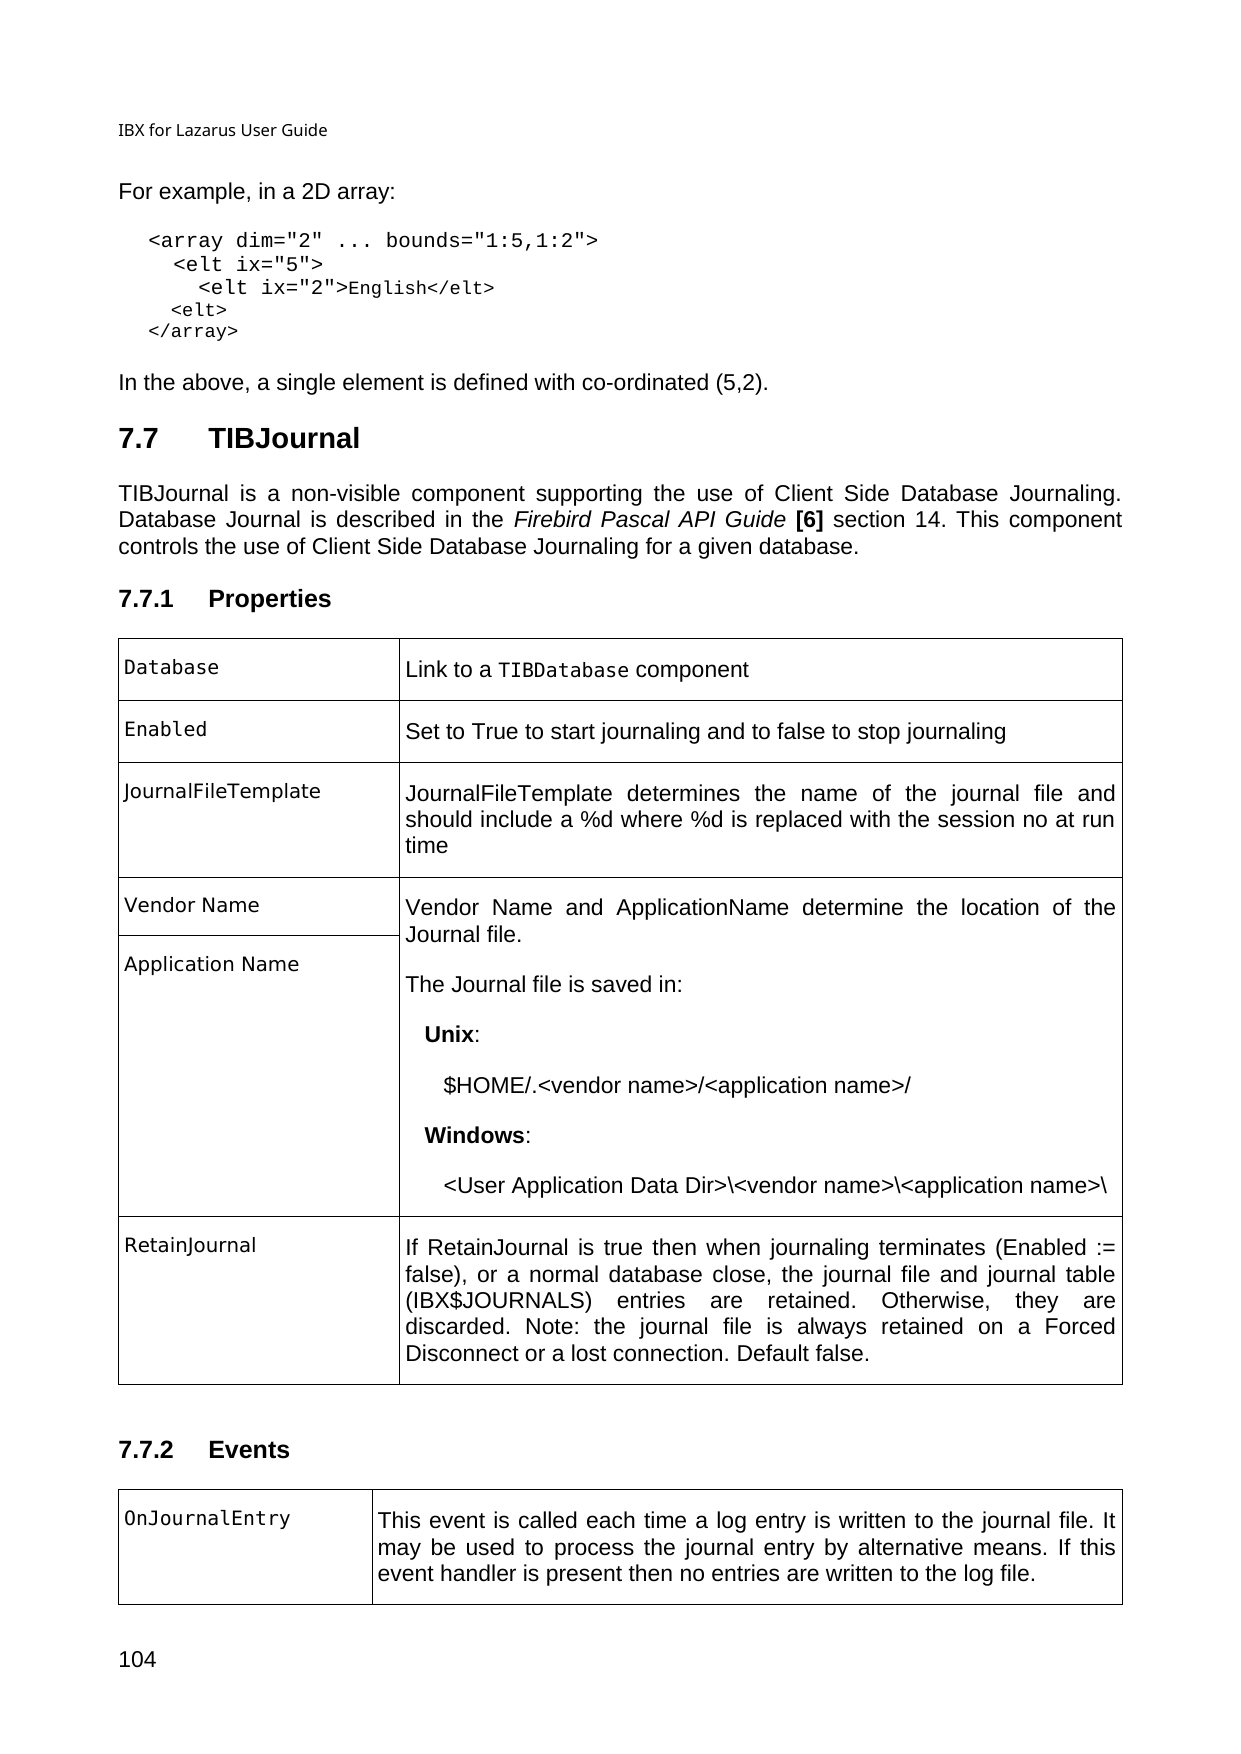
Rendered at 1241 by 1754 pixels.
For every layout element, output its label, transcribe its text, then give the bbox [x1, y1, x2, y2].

table_header OnJournalEntry [119, 1490, 372, 1604]
text For example, in a 2D array: [118, 178, 1122, 204]
subtitle TIBJournal [118, 421, 1122, 454]
table_cell RetainJournal [119, 1217, 399, 1384]
text TIBJournal is a non-visible component supporting the use of Client Side Database Journaling. Database Journal is described in the Firebird Pascal API Guide [6] section 14. This component controls the use of Client Side Database Journaling for a given database. [118, 480, 1122, 559]
text <array dim="2" ... bounds="1:5,1:2"> [148, 230, 1122, 254]
text <elt ix="2">English</elt> [148, 277, 1122, 301]
text <elt> [148, 301, 1122, 322]
table_header Database [119, 639, 399, 700]
table_cell Enabled [119, 701, 399, 762]
table_header Link to a TIBDatabase component [400, 639, 1122, 700]
table_cell Vendor Name and ApplicationName determine the location of the Journal file. The Journal file is saved in: Unix: $HOME/.<vendor name>/<application name>/ Windows: <User Application Data Dir>\<vendor name>\<application name>\ [400, 878, 1122, 1216]
subtitle Events [118, 1435, 1122, 1464]
text In the above, a single element is defined with co-ordinated (5,2). [118, 369, 1122, 395]
text </array> [148, 322, 1122, 343]
table_cell Vendor Name [119, 878, 399, 935]
subtitle Properties [118, 584, 1122, 613]
table_cell If RetainJournal is true then when journaling terminates (Enabled := false), or a normal database close, the journal file and journal table (IBX$JOURNALS) entries are retained. Otherwise, they are discarded. Note: the journal file is always retained on a Forced Disconnect or a lost connection. Default false. [400, 1217, 1122, 1384]
table_cell JournalFileTemplate determines the name of the journal file and should include a %d where %d is replaced with the session no at run time [400, 763, 1122, 877]
text <elt ix="5"> [148, 254, 1122, 277]
table_cell Set to True to start journaling and to false to stop journaling [400, 701, 1122, 762]
table_cell Application Name [119, 936, 399, 1216]
table_cell JournalFileTemplate [119, 763, 399, 877]
table_header This event is called each time a log entry is written to the journal file. It may be used to process the journal entry by alternative means. If this event handler is present then no entries are written to the log file. [373, 1490, 1122, 1604]
